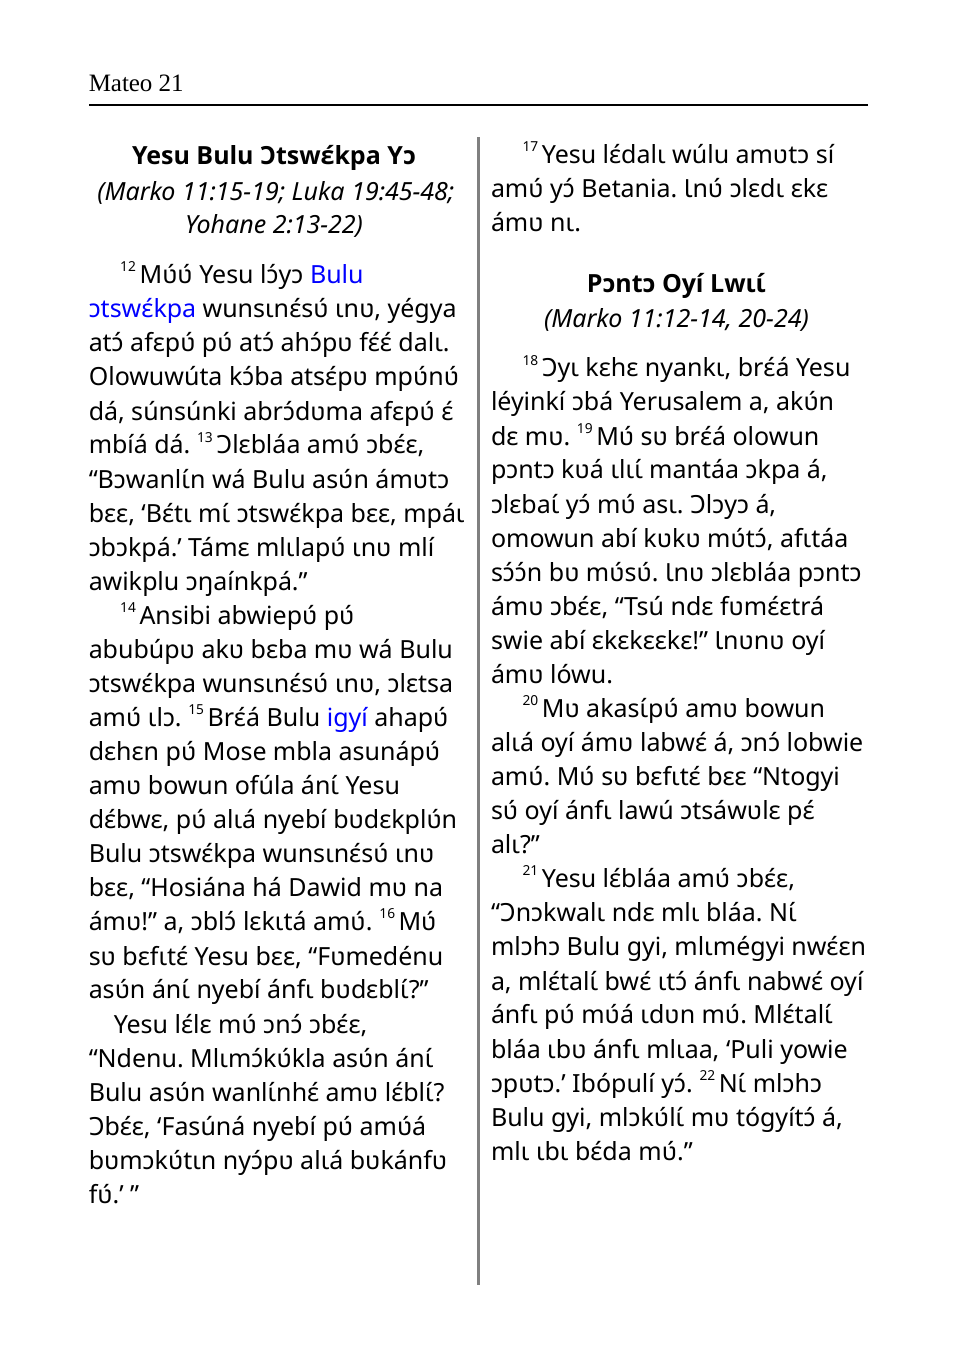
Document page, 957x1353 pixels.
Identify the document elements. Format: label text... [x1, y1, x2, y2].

text 14 Ansibi abwiepʋ́ pʋ́ abubúpʋ akʋ bɛba mʋ wá Bulu ɔtswɛ́kpa wunsɩnɛ́sʋ́ ɩnʋ, ɔlɛtsa amʋ́ ɩlɔ. 15 Brɛ́á Bulu igyí ahapʋ́ dɛhɛn pʋ́ Mose mbla asunápʋ́ amʋ bowun ofúla ánɩ́ Yesu dɛ́bwɛ, pʋ́ alɩá nyebí bʋdɛkplʋ́n Bulu ɔtswɛ́kpa wunsɩnɛ́sʋ́ ɩnʋ bɛɛ, “Hosiána há Dawid mʋ na ámʋ!” a, ɔblɔ́ lɛkɩtá amʋ́. 16 Mʋ́ sʋ bɛfɩtɛ́ Yesu bɛɛ, “Fʋmedénu asʋ́n ánɩ́ nyebí ánfɩ bʋdɛblɩ́?” [88, 597, 466, 1006]
text Yesu Bulu Ɔtswɛ́kpa Yɔ [90, 138, 465, 172]
text 17 Yesu lɛ́dalɩ wúlu amʋtɔ sí amʋ́ yɔ́ Betania. Ɩnʋ́ ɔlɛdɩ ɛkɛ ámʋ nɩ. [491, 137, 868, 239]
text 21 Yesu lɛ́bláa amʋ́ ɔbɛ́ɛ, “Ɔnɔkwalɩ ndɛ mlɩ bláa. Nɩ́ mlɔhɔ Bulu gyi, mlɩmégyi nwɛ́ɛn a, mlɛ́talɩ́ bwɛ́ ɩtɔ́ ánfɩ nabwɛ́ oyí ánfɩ pʋ́ mʋ́á ɩdʋn mʋ́. Mlɛ́talɩ́ bláa ɩbʋ ánfɩ mlɩaa, ‘Puli yowie ɔpʋtɔ.’ Ibópulí yɔ́. 22 Nɩ́ mlɔhɔ Bulu gyi, mlɔkʋ́lɩ́ mʋ tógyítɔ́ á, mlɩ ɩbɩ bɛ́da mʋ́.” [491, 861, 868, 1167]
text 20 Mʋ akasɩ́pʋ́ amʋ bowun alɩá oyí ámʋ labwɛ́ á, ɔnɔ́ lobwie amʋ́. Mʋ́ sʋ bɛfɩtɛ́ bɛɛ “Ntogyi sʋ́ oyí ánfɩ lawú ɔtsáwʋlɛ pɛ́ alɩ?” [491, 691, 868, 861]
text Yesu lɛ́lɛ mʋ́ ɔnɔ́ ɔbɛ́ɛ, “Ndenu. Mlɩmɔ́kʋ́kla asʋ́n ánɩ́ Bulu asʋ́n wanlɩ́nhɛ́ amʋ lɛ́blɩ́? Ɔbɛ́ɛ, ‘Fasúná nyebí pʋ́ amʋ́á bʋmɔkʋ́tɩn nyɔ́pʋ alɩá bʋkánfʋ fʋ́.’ ” [88, 1006, 466, 1211]
text (Marko 11:12-14, 20-24) [492, 299, 867, 343]
text Pɔntɔ Oyí Lwɩɩ́ [492, 265, 867, 299]
text 12 Mʋ́ʋ́ Yesu lɔ́yɔ Bulu ɔtswɛ́kpa wunsɩnɛ́sʋ́ ɩnʋ, yégya atɔ́ afɛpʋ́ pʋ́ atɔ́ ahɔ́pʋ fɛ́ɛ́ dalɩ. Olowuwúta kɔ́ba atsɛ́pʋ mpʋ́nʋ́ dá, súnsúnki abrɔ́dʋma afɛpʋ́ ɛ́ mbíá dá. 13 Ɔlɛbláa amʋ́ ɔbɛ́ɛ, “Bɔwanlɩ́n wá Bulu asʋ́n ámʋtɔ bɛɛ, ‘Bɛ́tɩ mɩ́ ɔtswɛ́kpa bɛɛ, mpáɩ ɔbɔkpá.’ Támɛ mlɩlapʋ́ ɩnʋ mlí awikplu ɔŋaínkpá.” [88, 257, 466, 597]
text (Marko 11:15-19; Luka 19:45-48; Yohane 2:13-22) [90, 172, 465, 249]
text 18 Ɔyɩ kɛhɛ nyankɩ, brɛ́á Yesu léyinkí ɔbá Yerusalem a, akʋ́n dɛ mʋ. 19 Mʋ́ sʋ brɛ́á olowun pɔntɔ kʋá ɩlɩɩ́ mantáa ɔkpa á, ɔlɛbaɩ́ yɔ́ mʋ́ asɩ. Ɔlɔyɔ á, omowun abí kʋkʋ mʋ́tɔ́, afɩtáa sɔ́ɔ́n bʋ mʋ́sʋ́. Ɩnʋ ɔlɛbláa pɔntɔ ámʋ ɔbɛ́ɛ, “Tsú ndɛ fʋmɛ́ɛtrá swie abí ɛkɛkɛɛkɛ!” Ɩnʋnʋ oyí ámʋ lówu. [491, 350, 868, 691]
